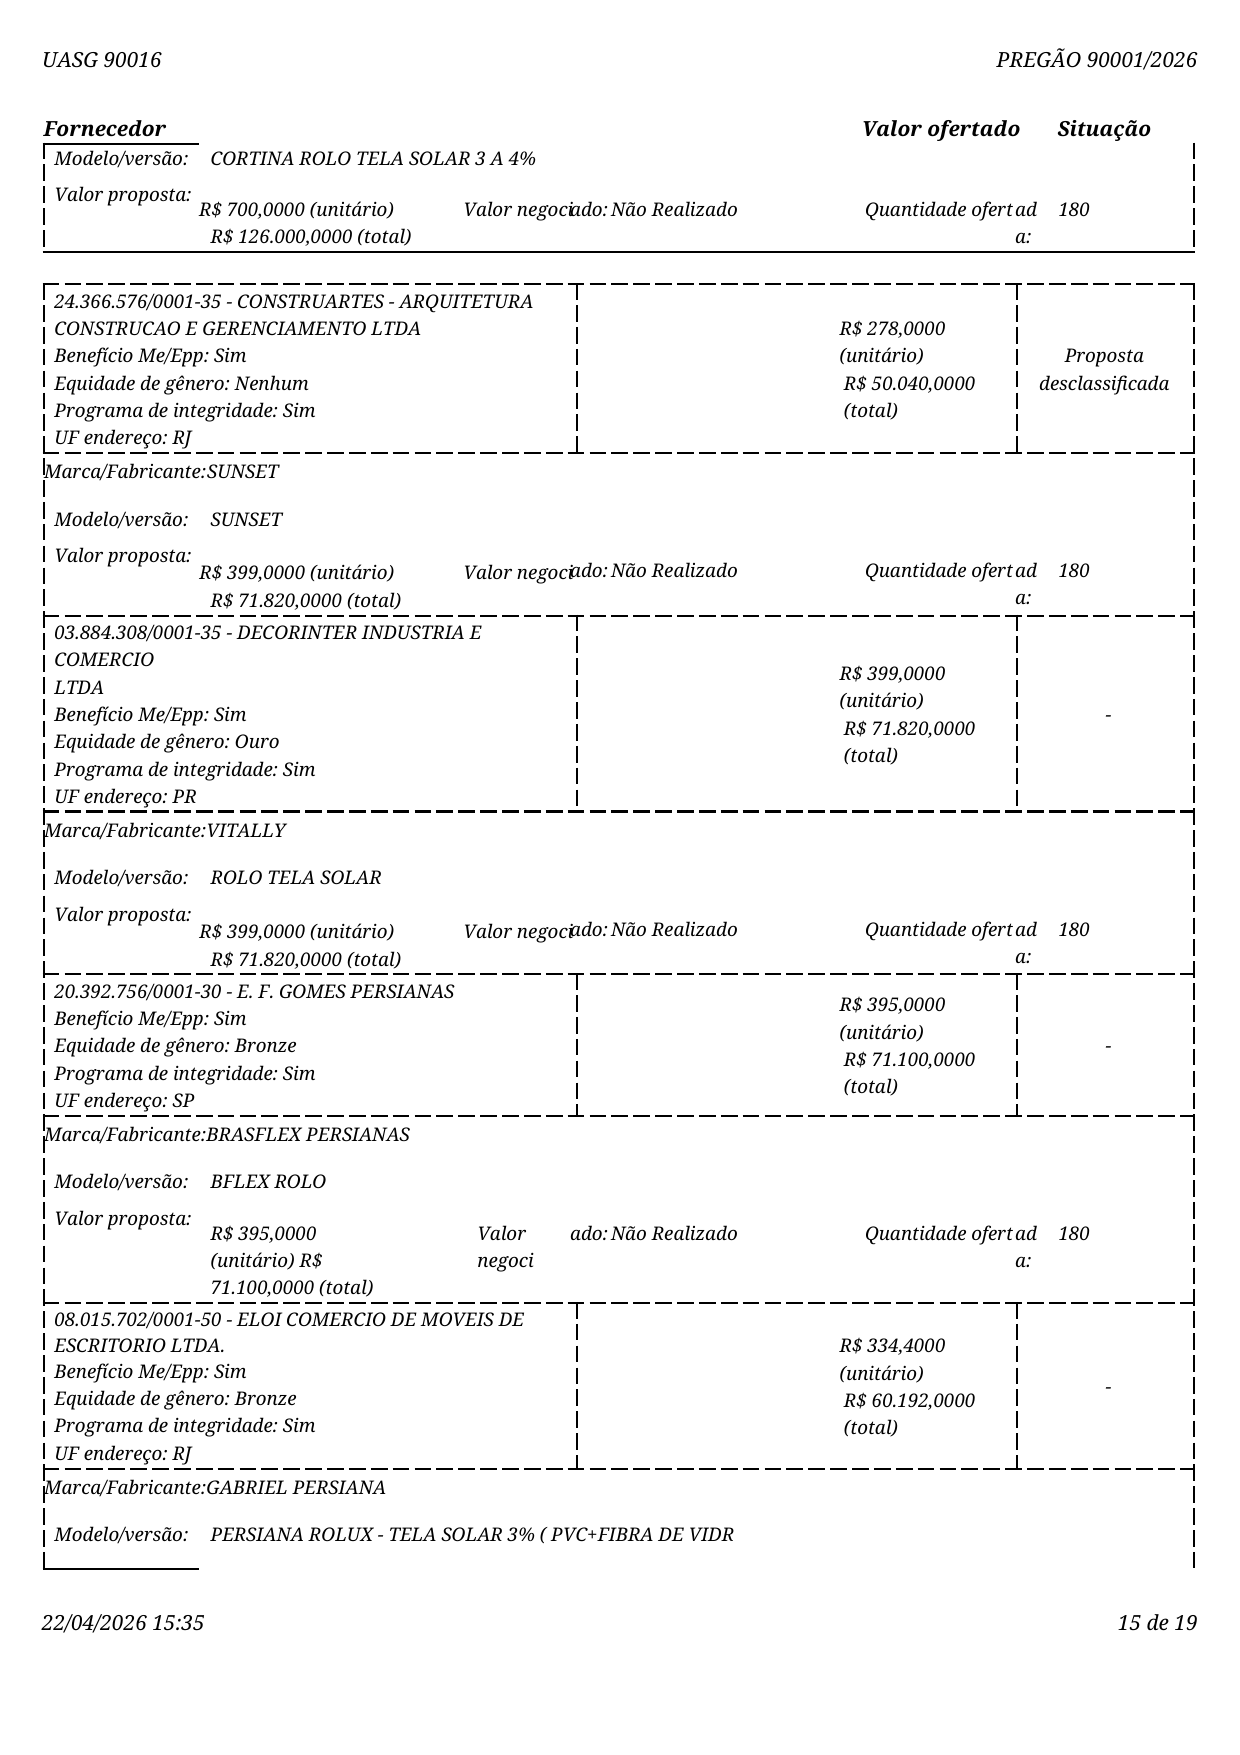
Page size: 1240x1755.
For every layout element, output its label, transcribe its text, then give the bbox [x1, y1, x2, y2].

table_cell Marca/Fabricante: VITALLY [44, 810, 577, 862]
table_cell Quantidade ofert [839, 911, 1017, 973]
table_cell [577, 1166, 839, 1215]
table_cell 08.015.702/0001-50 - ELOI COMERCIO DE MOVEIS DE ESCRITORIO LTDA. Benefício Me/Epp: Sim Equidade de gênero: Bronze Programa de integridade: Sim UF endereço: RJ [44, 1302, 577, 1467]
table_cell SUNSET [199, 503, 577, 552]
table_cell Quantidade ofert [839, 553, 1017, 614]
table_cell ada: [1017, 911, 1048, 973]
table_cell [577, 615, 839, 810]
table_cell - [1101, 615, 1194, 810]
table_cell Quantidade ofert [839, 1215, 1017, 1302]
table_cell ada: [1017, 1215, 1048, 1302]
table_cell Modelo/versão: Valor proposta: [44, 862, 199, 973]
table_cell [577, 452, 839, 503]
table_cell 180 [1048, 1215, 1101, 1302]
table_cell R$ 395,0000 (unitário) R$ 71.100,0000 (total) [839, 973, 1017, 1114]
table_cell [577, 973, 839, 1114]
table_cell R$ 399,0000 (unitário) R$ 71.820,0000 (total) [839, 615, 1017, 810]
table_cell Marca/Fabricante: SUNSET [44, 452, 577, 503]
table_header 24.366.576/0001-35 - CONSTRUARTES - ARQUITETURA CONSTRUCAO E GERENCIAMENTO LTDA Benefício Me/Epp: Sim Equidade de gênero: Nenhum Programa de integridade: Sim UF endereço: RJ [44, 283, 577, 452]
table_cell [1017, 862, 1101, 911]
table_cell [1101, 1166, 1194, 1215]
table_cell ada: [1017, 553, 1048, 614]
table_cell Marca/Fabricante: BRASFLEX PERSIANAS [44, 1115, 477, 1166]
table_cell 03.884.308/0001-35 - DECORINTER INDUSTRIA E COMERCIO LTDA Benefício Me/Epp: Sim Equidade de gênero: Ouro Programa de integridade: Sim UF endereço: PR [44, 615, 577, 810]
table_cell [577, 862, 839, 911]
table_cell [1101, 1115, 1194, 1166]
table_cell Modelo/versão: [44, 1519, 199, 1568]
table_cell [477, 1115, 577, 1166]
table_cell Modelo/versão: Valor proposta: [44, 503, 199, 614]
table_cell R$ 399,0000 (unitário) Valor negoci R$ 71.820,0000 (total) [199, 911, 577, 973]
table_cell 20.392.756/0001-30 - E. F. GOMES PERSIANAS Benefício Me/Epp: Sim Equidade de gênero: Bronze Programa de integridade: Sim UF endereço: SP [44, 973, 477, 1114]
table_cell [839, 452, 1017, 503]
table_cell PERSIANA ROLUX - TELA SOLAR 3% ( PVC+FIBRA DE VIDR [199, 1519, 839, 1568]
table_cell [1017, 1468, 1101, 1519]
table_cell [577, 143, 839, 192]
table_cell [1017, 810, 1101, 862]
table_cell [839, 1519, 1017, 1568]
table_cell [577, 1115, 839, 1166]
table_cell [1101, 1215, 1194, 1302]
table_cell R$ 700,0000 (unitário) Valor negoci R$ 126.000,0000 (total) [199, 192, 577, 251]
table_cell [1101, 1468, 1194, 1519]
table_cell [839, 862, 1017, 911]
table_header Proposta desclassificada [1017, 283, 1194, 452]
table_cell Marca/Fabricante: GABRIEL PERSIANA [44, 1468, 839, 1519]
table_cell [577, 503, 839, 552]
table_cell [1017, 503, 1194, 552]
table_cell [839, 143, 1017, 192]
table_cell ado: Não Realizado [577, 553, 839, 614]
table_cell [577, 1302, 839, 1467]
table_cell [839, 810, 1017, 862]
table_cell [1101, 862, 1194, 911]
table_cell 180 [1048, 553, 1194, 614]
table_cell Modelo/versão: Valor proposta: [44, 145, 199, 251]
table_cell Quantidade ofert [839, 192, 1017, 251]
table_cell [839, 503, 1017, 552]
table_cell [1017, 1115, 1101, 1166]
table_cell 180 [1048, 192, 1194, 251]
table_cell [577, 810, 839, 862]
table_cell [1017, 615, 1101, 810]
table_cell Valor negoci [477, 1215, 577, 1302]
table_cell ada: [1017, 192, 1048, 251]
table_cell [1017, 1519, 1101, 1568]
table_cell ROLO TELA SOLAR [199, 862, 577, 911]
table_header R$ 278,0000 (unitário) R$ 50.040,0000 (total) [839, 283, 1017, 452]
table_header [577, 283, 839, 452]
table_cell [1017, 1302, 1101, 1467]
table_cell [1101, 810, 1194, 862]
table_cell [1017, 143, 1194, 192]
table_cell [477, 973, 577, 1114]
table_cell - [1101, 1302, 1194, 1467]
table_cell ado: Não Realizado [577, 911, 839, 973]
table_cell BFLEX ROLO [199, 1166, 477, 1215]
table_cell Modelo/versão: Valor proposta: [44, 1166, 199, 1302]
table_cell [1017, 1166, 1101, 1215]
table_cell [1017, 973, 1101, 1114]
table_cell R$ 399,0000 (unitário) Valor negoci R$ 71.820,0000 (total) [199, 553, 577, 614]
table_cell [1101, 911, 1194, 973]
table_cell [477, 1166, 577, 1215]
table_cell [839, 1166, 1017, 1215]
table_cell ado: Não Realizado [577, 1215, 839, 1302]
table_cell R$ 334,4000 (unitário) R$ 60.192,0000 (total) [839, 1302, 1017, 1467]
table_cell - [1101, 973, 1194, 1114]
table_cell [839, 1468, 1017, 1519]
table_cell R$ 395,0000 (unitário) R$ 71.100,0000 (total) [199, 1215, 477, 1302]
table_cell [839, 1115, 1017, 1166]
table_cell [1017, 452, 1194, 503]
table_cell CORTINA ROLO TELA SOLAR 3 A 4% [199, 143, 577, 192]
table_cell ado: Não Realizado [577, 192, 839, 251]
table_cell 180 [1048, 911, 1101, 973]
table_cell [1101, 1519, 1194, 1568]
